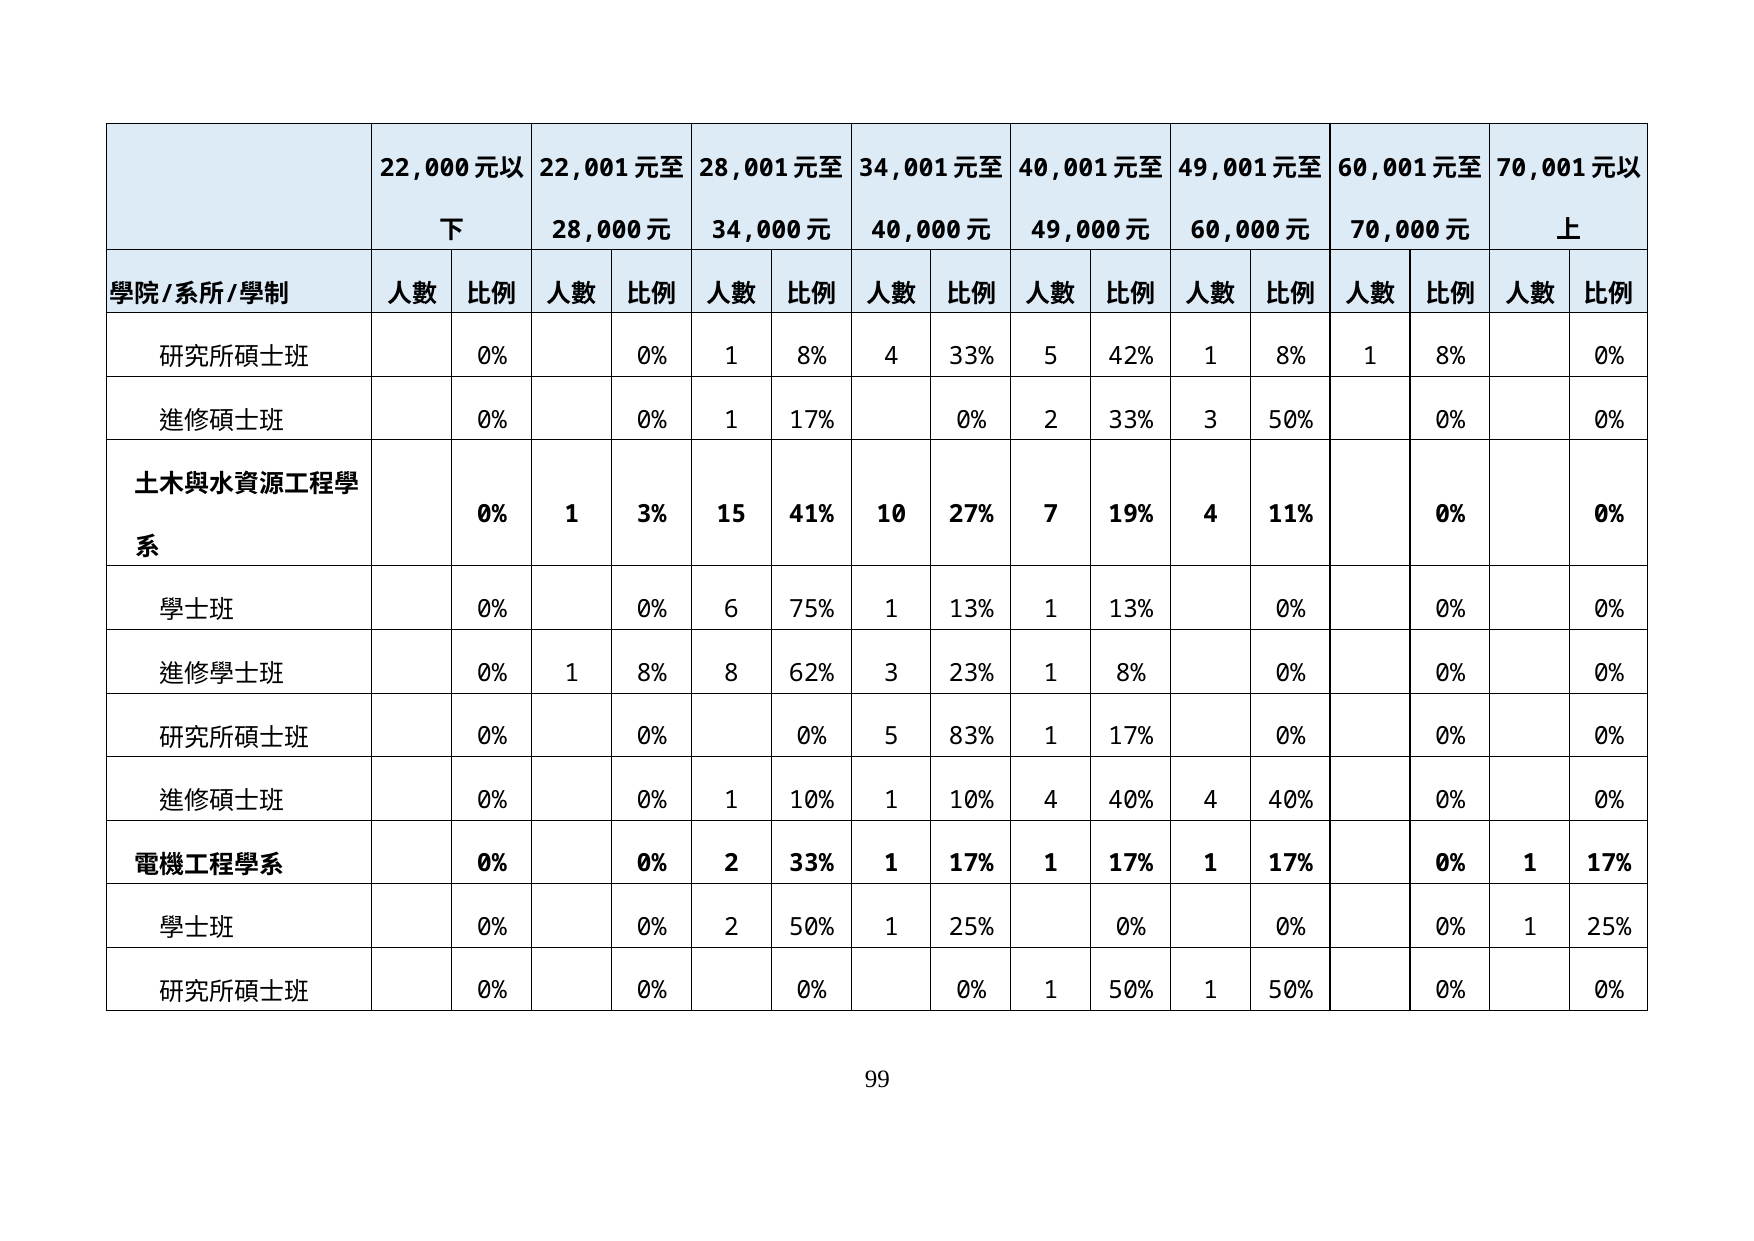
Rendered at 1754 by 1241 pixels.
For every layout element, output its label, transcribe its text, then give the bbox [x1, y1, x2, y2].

table_cell 25% [931, 884, 1010, 947]
table_cell 0% [1411, 757, 1489, 819]
table_cell 1 [852, 884, 930, 947]
table_cell [692, 694, 771, 756]
table_cell 0% [1411, 948, 1489, 1010]
table_cell 0% [1251, 566, 1329, 629]
table_cell [1490, 948, 1569, 1010]
table_cell [1331, 948, 1409, 1010]
table_cell 0% [612, 566, 691, 629]
table_cell 0% [452, 313, 531, 376]
table_cell 進修學士班 [107, 630, 371, 692]
table_cell [532, 757, 611, 819]
table_cell 0% [612, 757, 691, 819]
table_cell 0% [1570, 377, 1647, 439]
table_cell 人數 [692, 250, 771, 312]
table_cell 0% [1411, 440, 1489, 565]
table_cell 0% [1570, 313, 1647, 376]
table_cell 50% [1251, 377, 1329, 439]
table_cell 10% [772, 757, 851, 819]
table_cell [1171, 630, 1250, 692]
table_cell 1 [1011, 694, 1090, 756]
table_cell 1 [692, 377, 771, 439]
table_cell 0% [452, 948, 531, 1010]
table_cell [1331, 821, 1409, 883]
table_cell [1490, 694, 1569, 756]
table_cell 1 [1011, 821, 1090, 883]
table_cell 50% [1251, 948, 1329, 1010]
table_cell 進修碩士班 [107, 377, 371, 439]
table_cell [1490, 757, 1569, 819]
table_cell 0% [1411, 566, 1489, 629]
table_cell 0% [612, 313, 691, 376]
table_cell 0% [452, 377, 531, 439]
table_cell 8% [1411, 313, 1489, 376]
table_cell [532, 377, 611, 439]
table_cell 83% [931, 694, 1010, 756]
table_cell [532, 821, 611, 883]
table_cell 1 [1171, 948, 1250, 1010]
table_cell 5 [852, 694, 930, 756]
table_cell 13% [931, 566, 1010, 629]
table_cell [372, 440, 451, 565]
table_cell [1490, 566, 1569, 629]
table_cell [372, 948, 451, 1010]
table_cell [852, 377, 930, 439]
table_cell 0% [452, 757, 531, 819]
table_cell 3 [852, 630, 930, 692]
table_cell 0% [1570, 694, 1647, 756]
table_cell 17% [931, 821, 1010, 883]
table_cell 0% [1411, 694, 1489, 756]
table_cell 42% [1091, 313, 1170, 376]
table_cell 研究所碩士班 [107, 694, 371, 756]
table_cell 學院/系所/學制 [107, 250, 371, 312]
table_cell [1490, 313, 1569, 376]
table_header 28,001元至34,000元 [692, 124, 851, 249]
table_cell 13% [1091, 566, 1170, 629]
table_cell 人數 [1171, 250, 1250, 312]
table_header 60,001元至70,000元 [1331, 124, 1489, 249]
table_cell [372, 630, 451, 692]
table_cell [1490, 377, 1569, 439]
table_cell 33% [931, 313, 1010, 376]
table_cell 5 [1011, 313, 1090, 376]
table_cell 0% [1411, 884, 1489, 947]
table_cell 學士班 [107, 884, 371, 947]
table_cell [532, 566, 611, 629]
table_cell 0% [612, 377, 691, 439]
table_header 49,001元至60,000元 [1171, 124, 1329, 249]
table_cell 3 [1171, 377, 1250, 439]
table_cell 4 [1171, 757, 1250, 819]
table_cell 0% [772, 948, 851, 1010]
table_header 34,001元至40,000元 [852, 124, 1010, 249]
table_cell 土木與水資源工程學系 [107, 440, 371, 565]
table_cell 1 [532, 440, 611, 565]
table_cell 人數 [1331, 250, 1409, 312]
table_cell 23% [931, 630, 1010, 692]
table_cell 0% [612, 948, 691, 1010]
table_cell 33% [1091, 377, 1170, 439]
table_cell 8 [692, 630, 771, 692]
table_cell 0% [612, 821, 691, 883]
table_cell 0% [452, 821, 531, 883]
table_cell [1331, 884, 1409, 947]
table_cell 2 [1011, 377, 1090, 439]
table_cell [1490, 630, 1569, 692]
table_cell 0% [1251, 694, 1329, 756]
table_cell 3% [612, 440, 691, 565]
table_header 40,001元至49,000元 [1011, 124, 1170, 249]
table_cell 41% [772, 440, 851, 565]
table_cell 10 [852, 440, 930, 565]
table_cell [532, 948, 611, 1010]
table_cell [1331, 377, 1409, 439]
table_cell [852, 948, 930, 1010]
table_cell 8% [772, 313, 851, 376]
table_cell [372, 377, 451, 439]
table_cell 8% [612, 630, 691, 692]
table_cell 11% [1251, 440, 1329, 565]
table_cell 0% [1411, 630, 1489, 692]
table_cell 0% [1091, 884, 1170, 947]
table_header [107, 124, 371, 249]
table_cell 17% [1091, 694, 1170, 756]
table_cell 75% [772, 566, 851, 629]
table_cell 15 [692, 440, 771, 565]
table_cell [372, 884, 451, 947]
table_cell 比例 [612, 250, 691, 312]
table_cell 比例 [1251, 250, 1329, 312]
table_cell [692, 948, 771, 1010]
table_cell [1171, 566, 1250, 629]
table_cell [532, 884, 611, 947]
table_cell 0% [772, 694, 851, 756]
table_cell 0% [452, 884, 531, 947]
table_cell 0% [931, 377, 1010, 439]
table_cell 0% [1570, 757, 1647, 819]
table_cell [372, 757, 451, 819]
table_cell 17% [1570, 821, 1647, 883]
table_cell 0% [1570, 566, 1647, 629]
table_cell 1 [692, 757, 771, 819]
table_cell 0% [1570, 440, 1647, 565]
table_cell 0% [452, 694, 531, 756]
table_header 22,001元至28,000元 [532, 124, 691, 249]
table_cell 8% [1251, 313, 1329, 376]
table_cell 10% [931, 757, 1010, 819]
table_cell 25% [1570, 884, 1647, 947]
table_cell 0% [1570, 948, 1647, 1010]
table_cell 研究所碩士班 [107, 313, 371, 376]
table_cell 1 [1171, 821, 1250, 883]
table_cell 電機工程學系 [107, 821, 371, 883]
table_cell 7 [1011, 440, 1090, 565]
table_cell 1 [532, 630, 611, 692]
table_cell [1011, 884, 1090, 947]
table_cell [372, 694, 451, 756]
table_cell 人數 [1490, 250, 1569, 312]
table_cell 0% [1251, 630, 1329, 692]
table_cell 17% [772, 377, 851, 439]
table_cell 40% [1251, 757, 1329, 819]
table_cell 0% [452, 630, 531, 692]
table_cell 人數 [372, 250, 451, 312]
table_cell 比例 [931, 250, 1010, 312]
table_cell 比例 [1411, 250, 1489, 312]
table_cell 人數 [532, 250, 611, 312]
table_cell 學士班 [107, 566, 371, 629]
table_cell [1331, 694, 1409, 756]
table_cell 比例 [1091, 250, 1170, 312]
table_cell 1 [1011, 948, 1090, 1010]
table_cell [1331, 757, 1409, 819]
table_cell 1 [692, 313, 771, 376]
table_cell 0% [1251, 884, 1329, 947]
table_cell 1 [852, 757, 930, 819]
table_cell 1 [1490, 821, 1569, 883]
table_cell 62% [772, 630, 851, 692]
table_cell [372, 566, 451, 629]
table_cell 6 [692, 566, 771, 629]
table_cell 0% [1411, 821, 1489, 883]
table_cell 0% [612, 884, 691, 947]
table_cell 比例 [452, 250, 531, 312]
table_cell 1 [1331, 313, 1409, 376]
table_cell [372, 313, 451, 376]
table_cell 人數 [852, 250, 930, 312]
table_cell 0% [452, 566, 531, 629]
table_cell 4 [1011, 757, 1090, 819]
table_cell [1171, 694, 1250, 756]
table_cell 40% [1091, 757, 1170, 819]
table_cell 進修碩士班 [107, 757, 371, 819]
table_cell 0% [612, 694, 691, 756]
table_cell 17% [1091, 821, 1170, 883]
table_cell 0% [931, 948, 1010, 1010]
table_cell 50% [772, 884, 851, 947]
table_cell 研究所碩士班 [107, 948, 371, 1010]
table_cell 比例 [1570, 250, 1647, 312]
table_cell [1331, 566, 1409, 629]
table_header 70,001元以上 [1490, 124, 1647, 249]
table_cell [1331, 630, 1409, 692]
table_cell 33% [772, 821, 851, 883]
table_cell 2 [692, 821, 771, 883]
table_cell 1 [1490, 884, 1569, 947]
table_cell 17% [1251, 821, 1329, 883]
table_cell 50% [1091, 948, 1170, 1010]
table_cell 比例 [772, 250, 851, 312]
table_cell 4 [852, 313, 930, 376]
table_cell [1490, 440, 1569, 565]
table_cell 0% [1570, 630, 1647, 692]
table_cell 19% [1091, 440, 1170, 565]
table_cell 27% [931, 440, 1010, 565]
table_header 22,000元以下 [372, 124, 531, 249]
table_cell [532, 313, 611, 376]
table_cell 8% [1091, 630, 1170, 692]
table_cell 1 [852, 566, 930, 629]
table_cell [1331, 440, 1409, 565]
table_cell [532, 694, 611, 756]
table_cell [1171, 884, 1250, 947]
table_cell [372, 821, 451, 883]
table_cell 1 [1011, 566, 1090, 629]
table_cell 1 [1171, 313, 1250, 376]
table_cell 4 [1171, 440, 1250, 565]
table_cell 1 [852, 821, 930, 883]
table_cell 人數 [1011, 250, 1090, 312]
table_cell 0% [452, 440, 531, 565]
table_cell 2 [692, 884, 771, 947]
table_cell 0% [1411, 377, 1489, 439]
table_cell 1 [1011, 630, 1090, 692]
